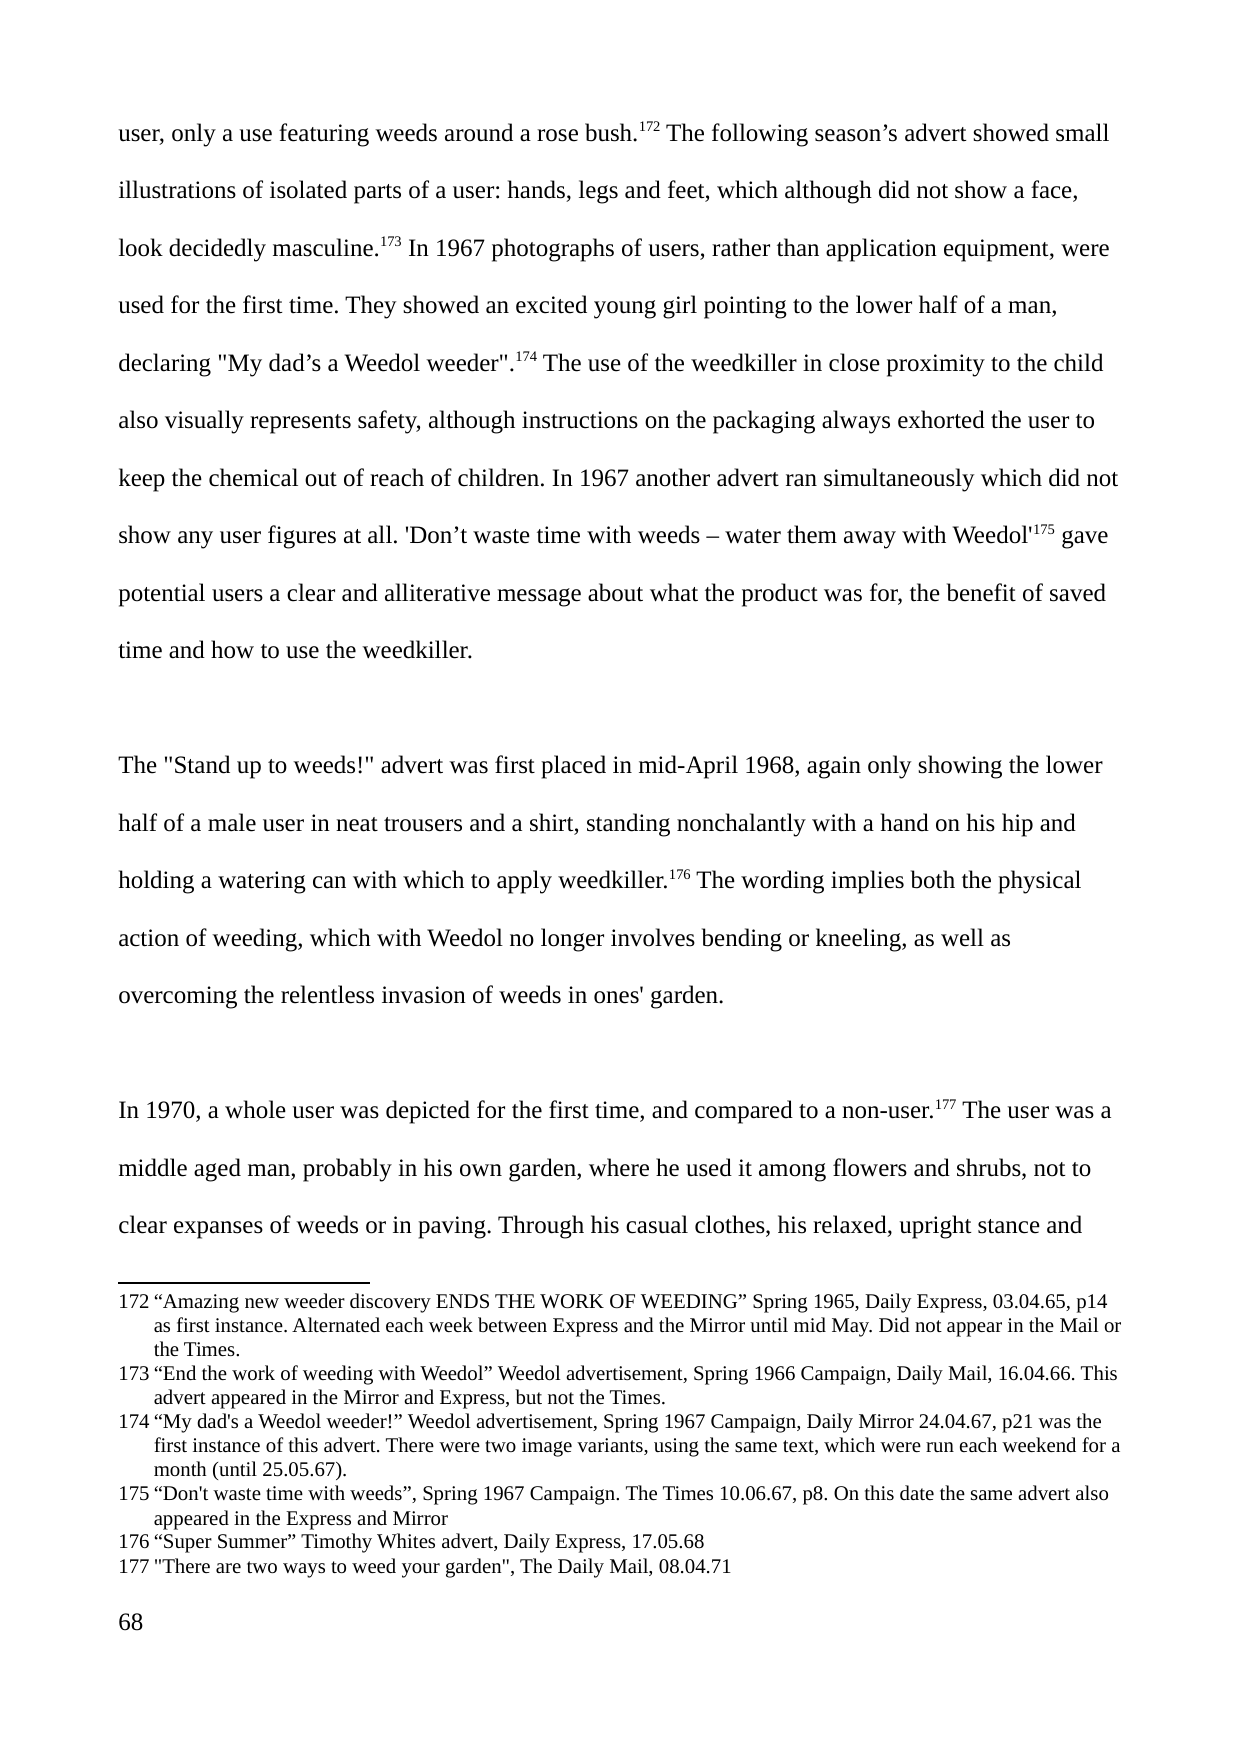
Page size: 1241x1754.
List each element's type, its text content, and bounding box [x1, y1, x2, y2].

text “Don't waste time with weeds”, Spring 1967 Campaign. The Times 10.06.67, p8. On this date the same advert also appeared in the Express and Mirror [118, 1481, 1122, 1529]
text “Amazing new weeder discovery ENDS THE WORK OF WEEDING” Spring 1965, Daily Express, 03.04.65, p14 as first instance. Alternated each week between Express and the Mirror until mid May. Did not appear in the Mail or the Times. [118, 1289, 1122, 1361]
text The "Stand up to weeds!" advert was first placed in mid-April 1968, again only showing the lower half of a male user in neat trousers and a shirt, standing nonchalantly with a hand on his hip and holding a watering can with which to apply weedkiller. The wording implies both the physical action of weeding, which with Weedol no longer involves bending or kneeling, as well as overcoming the relentless invasion of weeds in ones' garden. [118, 751, 1122, 1009]
text user, only a use featuring weeds around a rose bush. The following season’s advert showed small illustrations of isolated parts of a user: hands, legs and feet, which although did not show a face, look decidedly masculine. In 1967 photographs of users, rather than application equipment, were used for the first time. They showed an excited young girl pointing to the lower half of a man, declaring "My dad’s a Weedol weeder". The use of the weedkiller in close proximity to the child also visually represents safety, although instructions on the packaging always exhorted the user to keep the chemical out of reach of children. In 1967 another advert ran simultaneously which did not show any user figures at all. 'Don’t waste time with weeds – water them away with Weedol' gave potential users a clear and alliterative message about what the product was for, the benefit of saved time and how to use the weedkiller. [118, 118, 1122, 664]
text "There are two ways to weed your garden", The Daily Mail, 08.04.71 [118, 1553, 1122, 1578]
text “Super Summer” Timothy Whites advert, Daily Express, 17.05.68 [118, 1529, 1122, 1553]
text “End the work of weeding with Weedol” Weedol advertisement, Spring 1966 Campaign, Daily Mail, 16.04.66. This advert appeared in the Mirror and Express, but not the Times. [118, 1361, 1122, 1409]
text In 1970, a whole user was depicted for the first time, and compared to a non-user. The user was a middle aged man, probably in his own garden, where he used it among flowers and shrubs, not to clear expanses of weeds or in paving. Through his casual clothes, his relaxed, upright stance and [118, 1096, 1122, 1239]
text “My dad's a Weedol weeder!” Weedol advertisement, Spring 1967 Campaign, Daily Mirror 24.04.67, p21 was the first instance of this advert. There were two image variants, using the same text, which were run each weekend for a month (until 25.05.67). [118, 1409, 1122, 1481]
